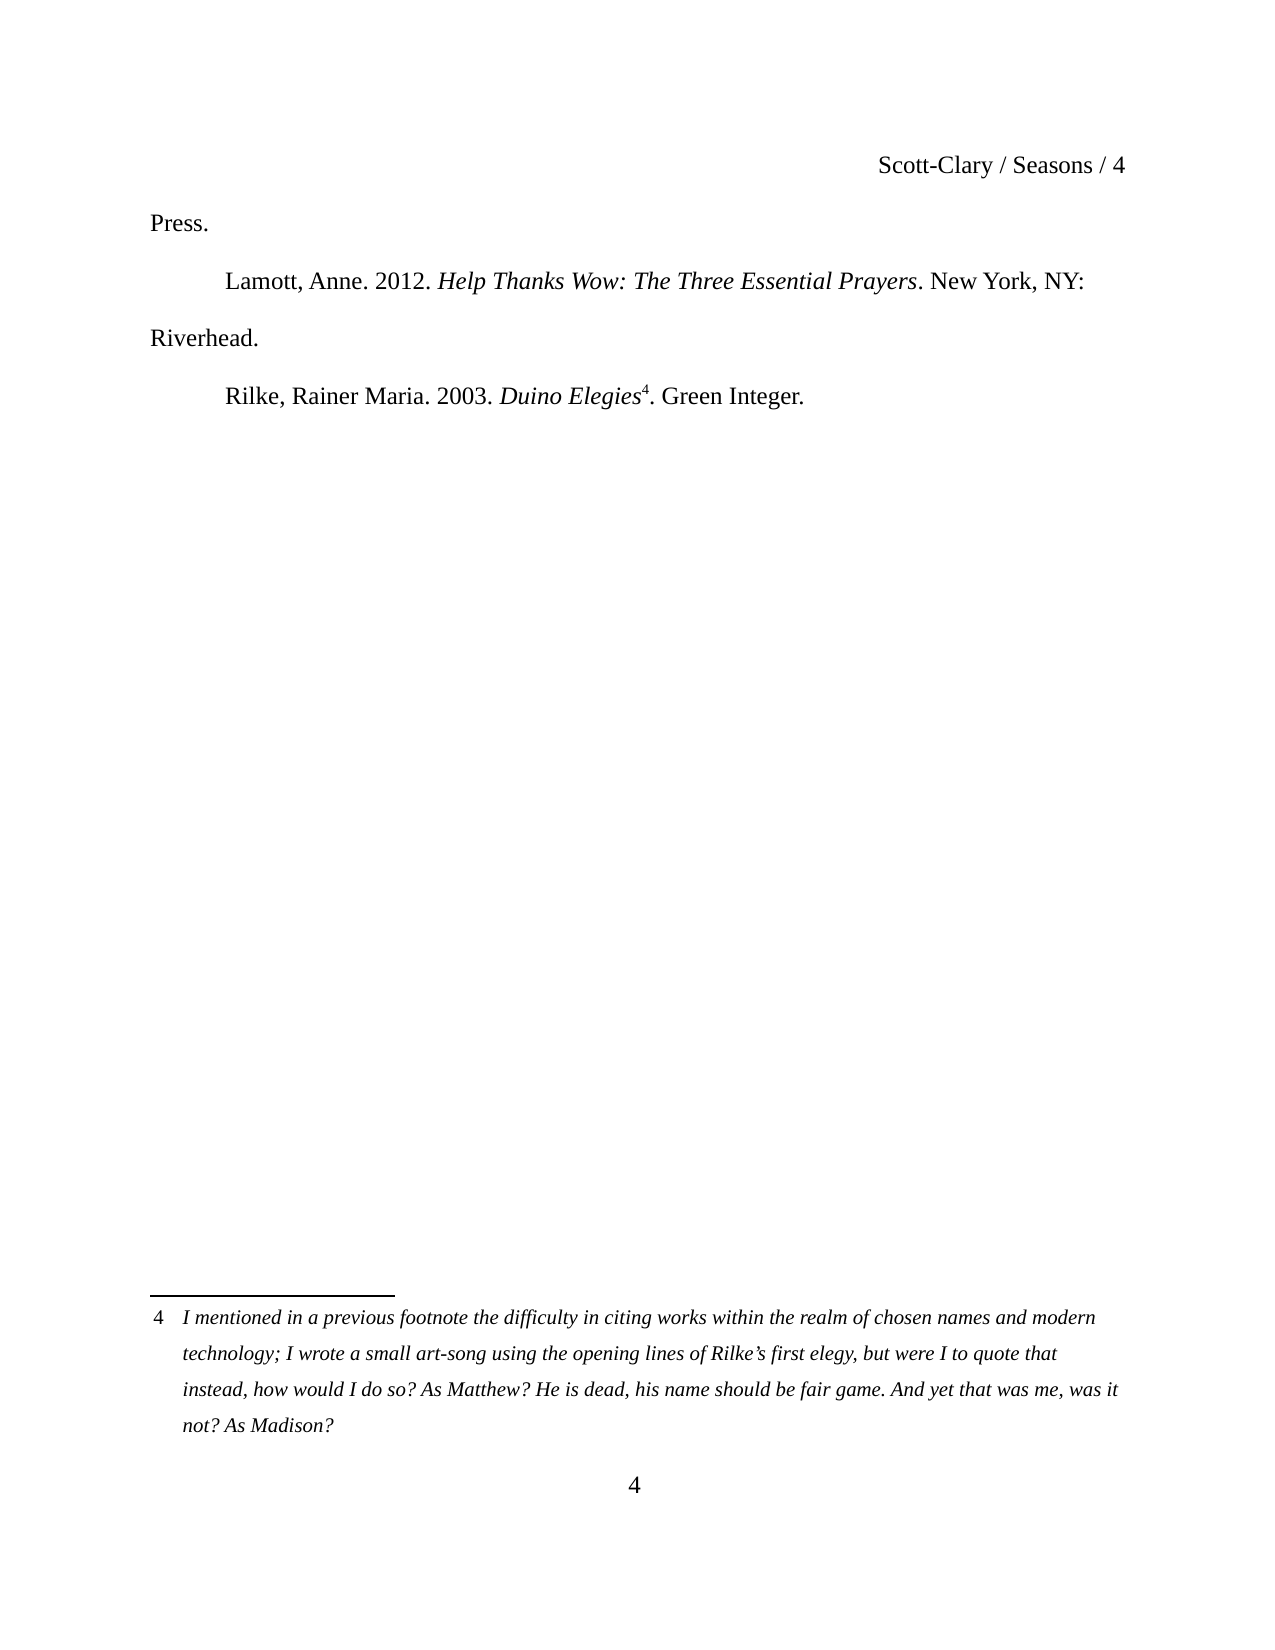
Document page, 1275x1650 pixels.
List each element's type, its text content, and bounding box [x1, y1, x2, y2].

text I mentioned in a previous footnote the difficulty in citing works within the realm of chosen names and modern technology; I wrote a small art-song using the opening lines of Rilke’s first elegy, but were I to quote that instead, how would I do so? As Matthew? He is dead, his name should be fair game. And yet that was me, was it not? As Madison? [150, 1302, 1125, 1440]
text Press. [150, 208, 1125, 237]
text Rilke, Rainer Maria. 2003. Duino Elegies. Green Integer. [150, 381, 1125, 409]
text Lamott, Anne. 2012. Help Thanks Wow: The Three Essential Prayers. New York, NY: Riverhead. [150, 266, 1125, 352]
